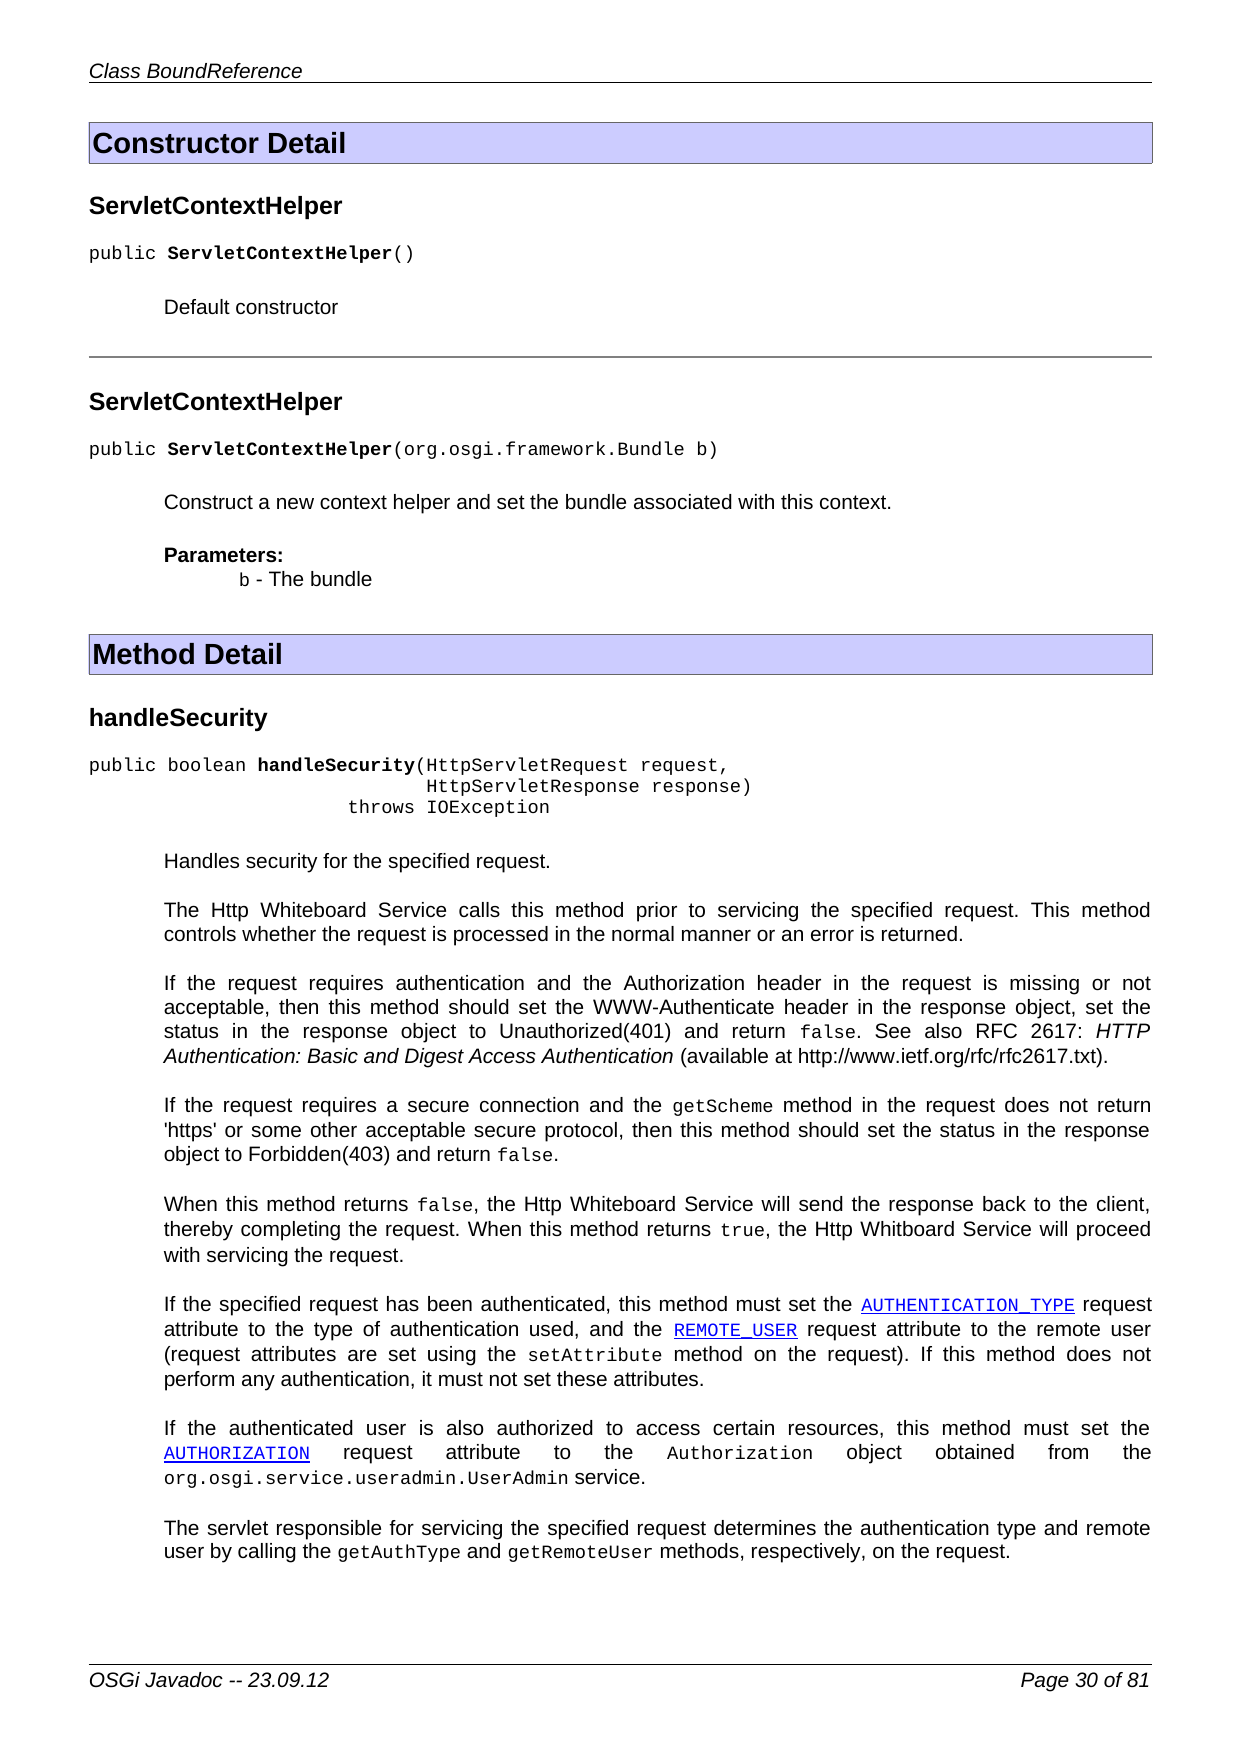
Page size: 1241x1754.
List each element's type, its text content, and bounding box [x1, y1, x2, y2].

subtitle Constructor Detail [90, 123, 1152, 163]
subtitle handleSecurity [88, 703, 1152, 732]
text b - The bundle [238, 567, 1152, 592]
text public ServletContextHelper(org.osgi.framework.Bundle b) [88, 440, 1152, 461]
text The servlet responsible for servicing the specified request determines the authentication type and remote user by calling the getAuthType and getRemoteUser methods, respectively, on the request. [163, 1515, 1152, 1564]
text Parameters: [163, 543, 1152, 567]
text Default constructor [163, 294, 1152, 318]
text When this method returns false, the Http Whiteboard Service will send the response back to the client, thereby completing the request. When this method returns true, the Http Whitboard Service will proceed with servicing the request. [163, 1192, 1152, 1266]
subtitle ServletContextHelper [88, 387, 1152, 416]
text The Http Whiteboard Service calls this method prior to servicing the specified request. This method controls whether the request is processed in the normal manner or an error is returned. [163, 898, 1152, 946]
subtitle ServletContextHelper [88, 191, 1152, 220]
text If the request requires authentication and the Authorization header in the request is missing or not acceptable, then this method should set the WWW-Authenticate header in the response object, set the status in the response object to Unauthorized(401) and return false. See also RFC 2617: HTTP Authentication: Basic and Digest Access Authentication (available at http://www.ietf.org/rfc/rfc2617.txt). [163, 971, 1152, 1068]
text Handles security for the specified request. [163, 849, 1152, 873]
text If the specified request has been authenticated, this method must set the AUTHENTICATION_TYPE request attribute to the type of authentication used, and the REMOTE_USER request attribute to the remote user (request attributes are set using the setAttribute method on the request). If this method does not perform any authentication, it must not set these attributes. [163, 1291, 1152, 1391]
text public boolean handleSecurity(HttpServletRequest request, HttpServletResponse response) throws IOException [88, 756, 1152, 819]
text If the authenticated user is also authorized to access certain resources, this method must set the AUTHORIZATION request attribute to the Authorization object obtained from the org.osgi.service.useradmin.UserAdmin service. [163, 1416, 1152, 1490]
subtitle Method Detail [90, 635, 1152, 674]
text Construct a new context helper and set the bundle associated with this context. [163, 490, 1152, 514]
text If the request requires a secure connection and the getScheme method in the request does not return 'https' or some other acceptable secure protocol, then this method should set the status in the response object to Forbidden(403) and return false. [163, 1093, 1152, 1167]
text public ServletContextHelper() [88, 244, 1152, 265]
